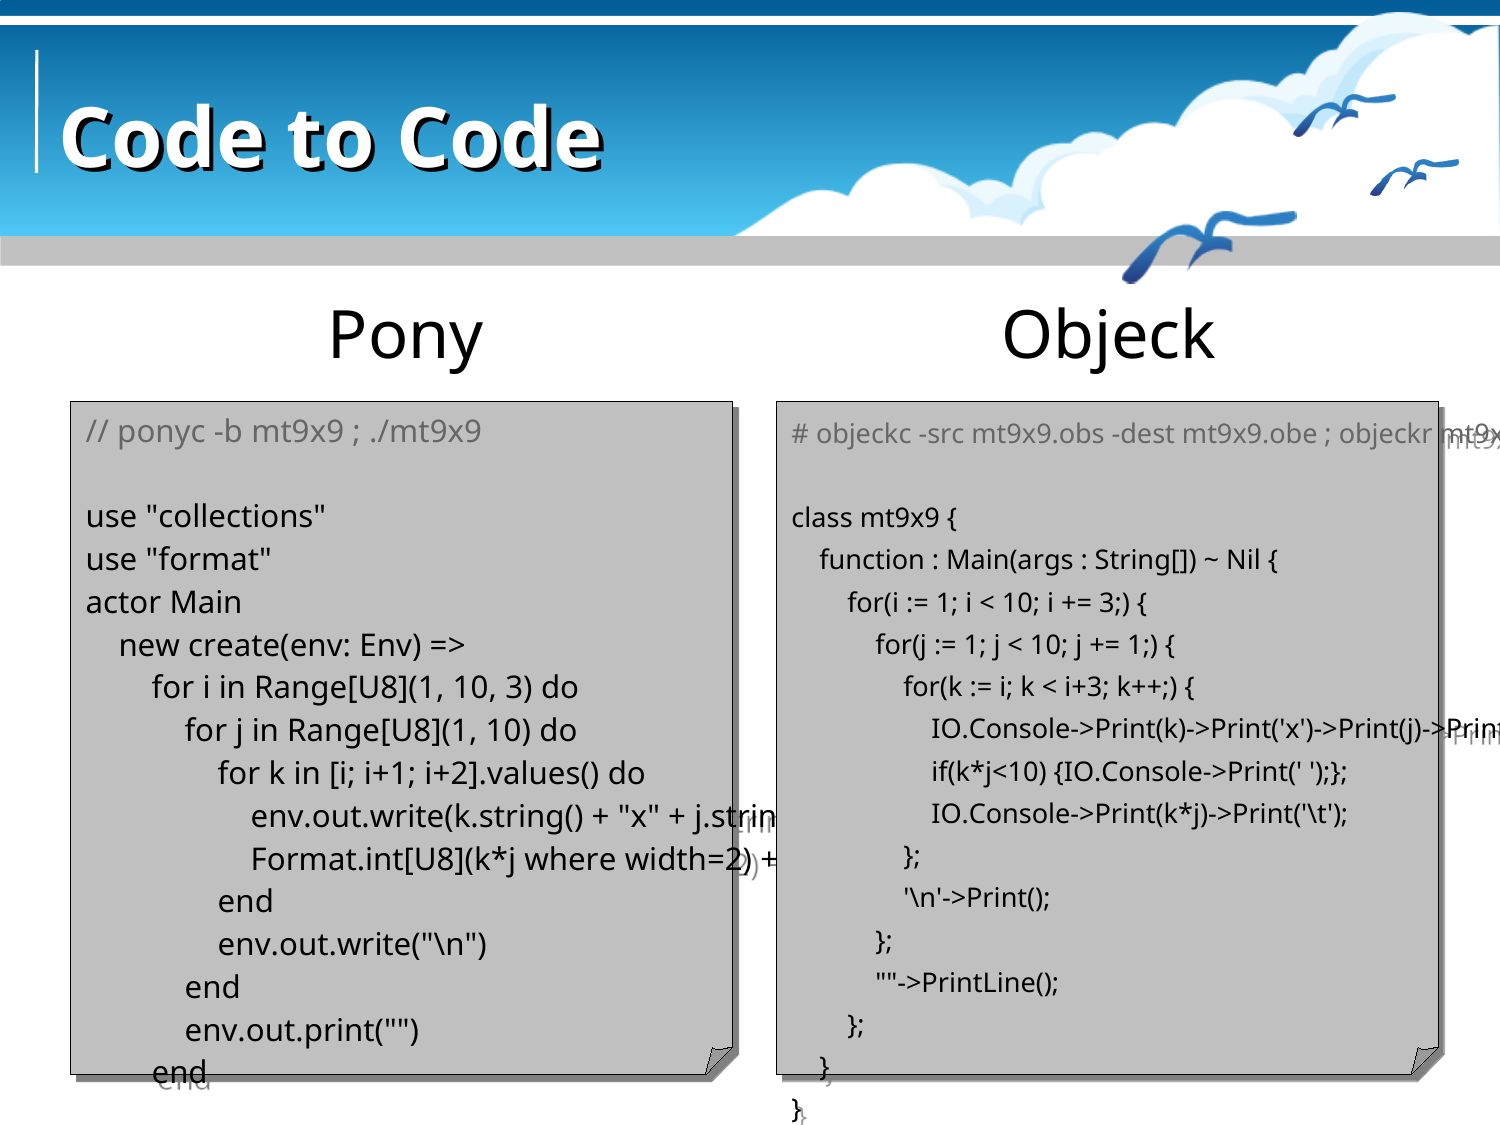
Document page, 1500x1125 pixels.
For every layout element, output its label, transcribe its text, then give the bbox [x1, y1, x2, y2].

text_box // ponyc -b mt9x9 ; ./mt9x9 use "collections" use "format" actor Main new create(env: Env) => for i in Range[U8](1, 10, 3) do for j in Range[U8](1, 10) do for k in [i; i+1; i+2].values() do env.out.write(k.string() + "x" + j.string() + "=" + Format.int[U8](k*j where width=2) + "\t") end env.out.write("\n") end env.out.print("") end [70, 401, 733, 1075]
text_box # objeckc -src mt9x9.obs -dest mt9x9.obe ; objeckr mt9x9.obe class mt9x9 { function : Main(args : String[]) ~ Nil { for(i := 1; i < 10; i += 3;) { for(j := 1; j < 10; j += 1;) { for(k := i; k < i+3; k++;) { IO.Console->Print(k)->Print('x')->Print(j)->Print('='); if(k*j<10) {IO.Console->Print(' ');}; IO.Console->Print(k*j)->Print('\t'); }; '\n'->Print(); }; ""->PrintLine(); }; } } [776, 401, 1439, 1075]
text_box Objeck [986, 283, 1264, 388]
picture [730, 12, 1500, 284]
text_box Pony [312, 283, 550, 388]
title Code to Code [59, 86, 1465, 186]
